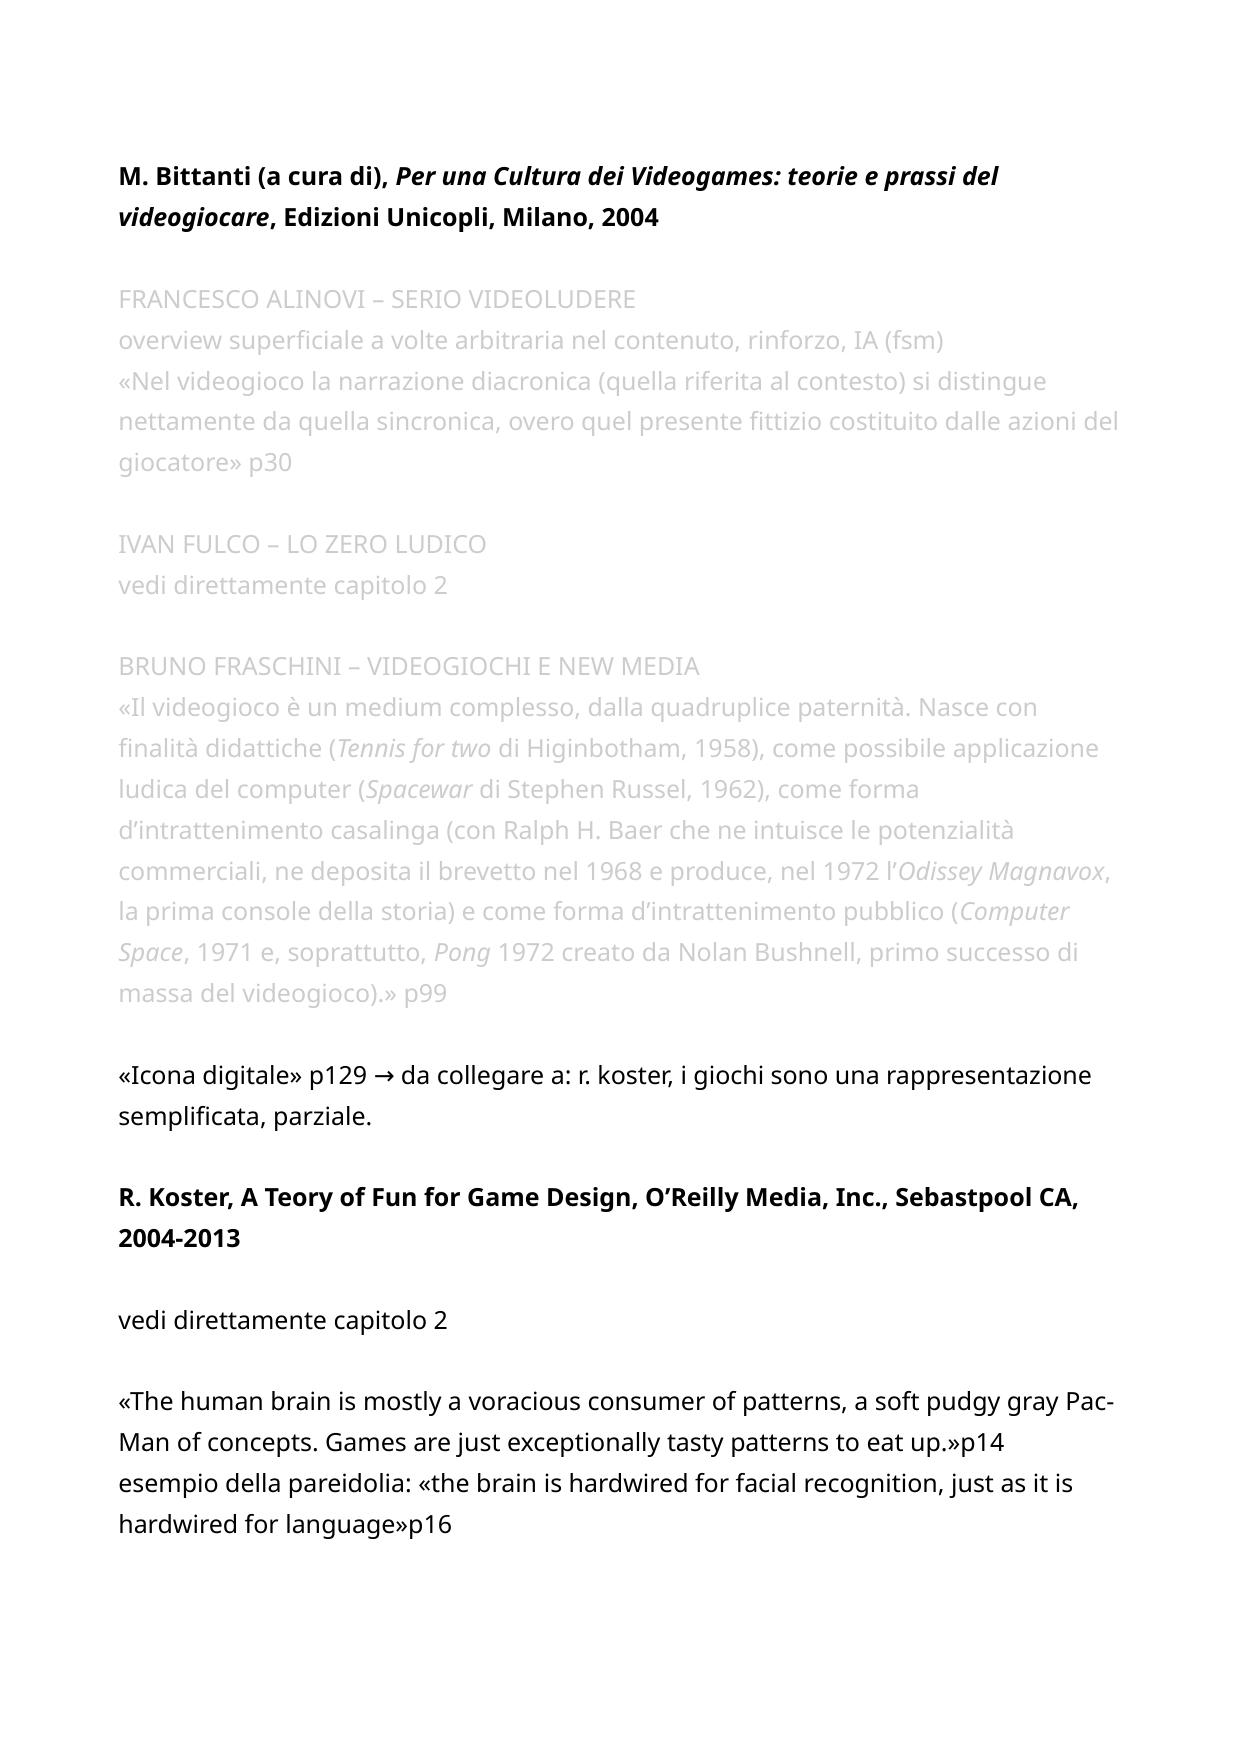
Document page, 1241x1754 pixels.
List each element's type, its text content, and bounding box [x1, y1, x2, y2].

text overview superficiale a volte arbitraria nel contenuto, rinforzo, IA (fsm) [118, 322, 1122, 356]
text «Nel videogioco la narrazione diacronica (quella riferita al contesto) si distingue nettamente da quella sincronica, overo quel presente fittizio costituito dalle azioni del giocatore» p30 [118, 363, 1122, 479]
text BRUNO FRASCHINI – VIDEOGIOCHI E NEW MEDIA [118, 649, 1122, 683]
text FRANCESCO ALINOVI – SERIO VIDEOLUDERE [118, 281, 1122, 316]
text «Il videogioco è un medium complesso, dalla quadruplice paternità. Nasce con finalità didattiche (Tennis for two di Higinbotham, 1958), come possibile applicazione ludica del computer (Spacewar di Stephen Russel, 1962), come forma d’intrattenimento casalinga (con Ralph H. Baer che ne intuisce le potenzialità commerciali, ne deposita il brevetto nel 1968 e produce, nel 1972 l’Odissey Magnavox, la prima console della storia) e come forma d’intrattenimento pubblico (Computer Space, 1971 e, soprattutto, Pong 1972 creato da Nolan Bushnell, primo successo di massa del videogioco).» p99 [118, 690, 1122, 1010]
text esempio della pareidolia: «the brain is hardwired for facial recognition, just as it is hardwired for language»p16 [118, 1466, 1122, 1541]
text IVAN FULCO – LO ZERO LUDICO [118, 526, 1122, 561]
text R. Koster, A Teory of Fun for Game Design, O’Reilly Media, Inc., Sebastpool CA, 2004-2013 [118, 1180, 1122, 1255]
text vedi direttamente capitolo 2 [118, 567, 1122, 601]
text M. Bittanti (a cura di), Per una Cultura dei Videogames: teorie e prassi del videogiocare, Edizioni Unicopli, Milano, 2004 [118, 159, 1122, 234]
text «Icona digitale» p129 → da collegare a: r. koster, i giochi sono una rappresentazione semplificata, parziale. [118, 1057, 1122, 1132]
text «The human brain is mostly a voracious consumer of patterns, a soft pudgy gray Pac-Man of concepts. Games are just exceptionally tasty patterns to eat up.»p14 [118, 1384, 1122, 1459]
text vedi direttamente capitolo 2 [118, 1302, 1122, 1336]
